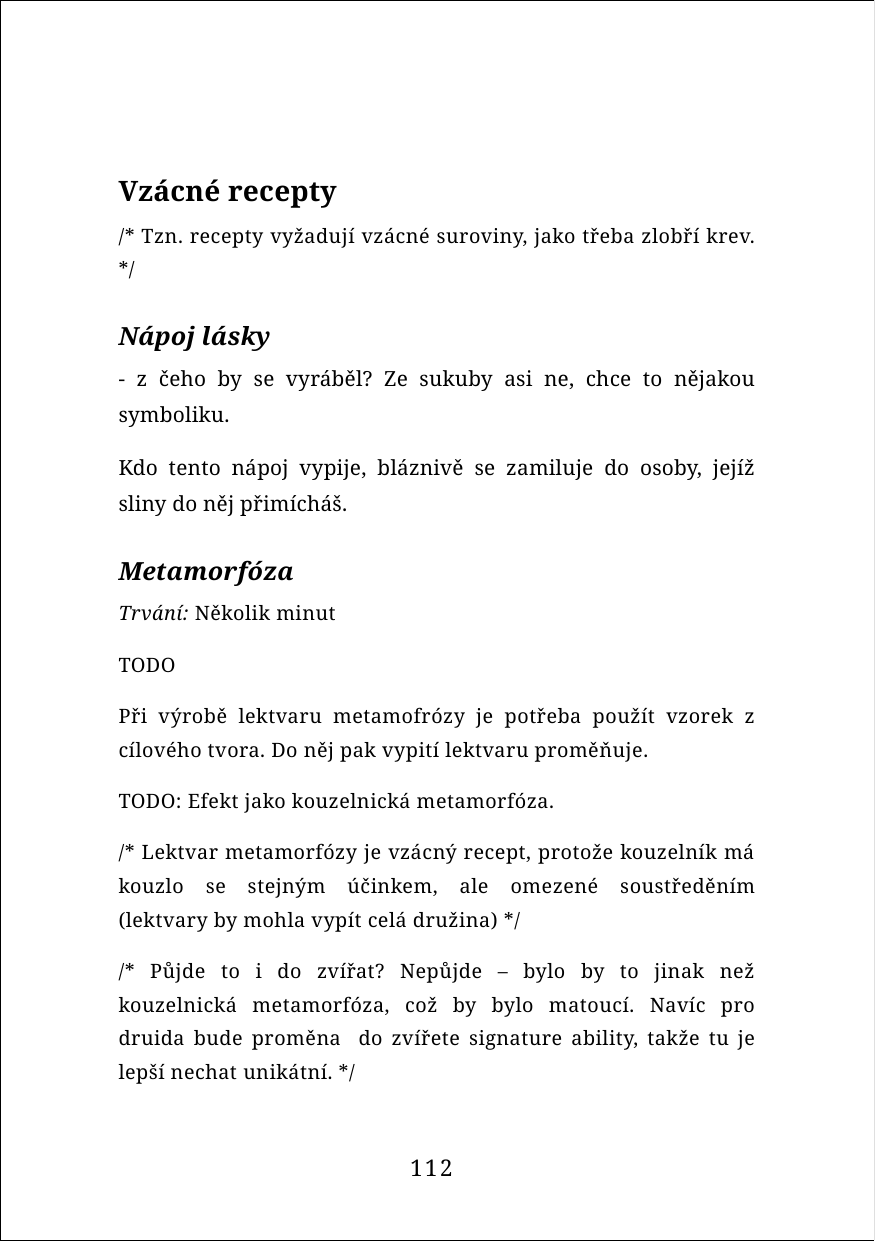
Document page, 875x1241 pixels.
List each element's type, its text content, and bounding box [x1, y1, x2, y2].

text /* Půjde to i do zvířat? Nepůjde – bylo by to jinak než kouzelnická metamorfóza, což by bylo matoucí. Navíc pro druida bude proměna do zvířete signature ability, takže tu je lepší nechat unikátní. */ [118, 957, 756, 1085]
text Trvání: Několik minut [118, 599, 756, 627]
text Kdo tento nápoj vypije, bláznivě se zamiluje do osoby, jejíž sliny do něj přimícháš. [118, 453, 756, 517]
text /* Tzn. recepty vyžadují vzácné suroviny, jako třeba zlobří krev. */ [118, 222, 756, 282]
text /* Lektvar metamorfózy je vzácný recept, protože kouzelník má kouzlo se stejným účinkem, ale omezené soustředěním (lektvary by mohla vypít celá družina) */ [118, 839, 756, 933]
text Při výrobě lektvaru metamofrózy je potřeba použít vzorek z cílového tvora. Do něj pak vypití lektvaru proměňuje. [118, 702, 756, 763]
text - z čeho by se vyráběl? Ze sukuby asi ne, chce to nějakou symboliku. [118, 364, 756, 428]
subtitle Metamorfóza [118, 554, 756, 588]
subtitle Vzácné recepty [118, 172, 756, 210]
text TODO: Efekt jako kouzelnická metamorfóza. [118, 787, 756, 814]
text TODO [118, 651, 756, 678]
subtitle Nápoj lásky [118, 319, 756, 353]
